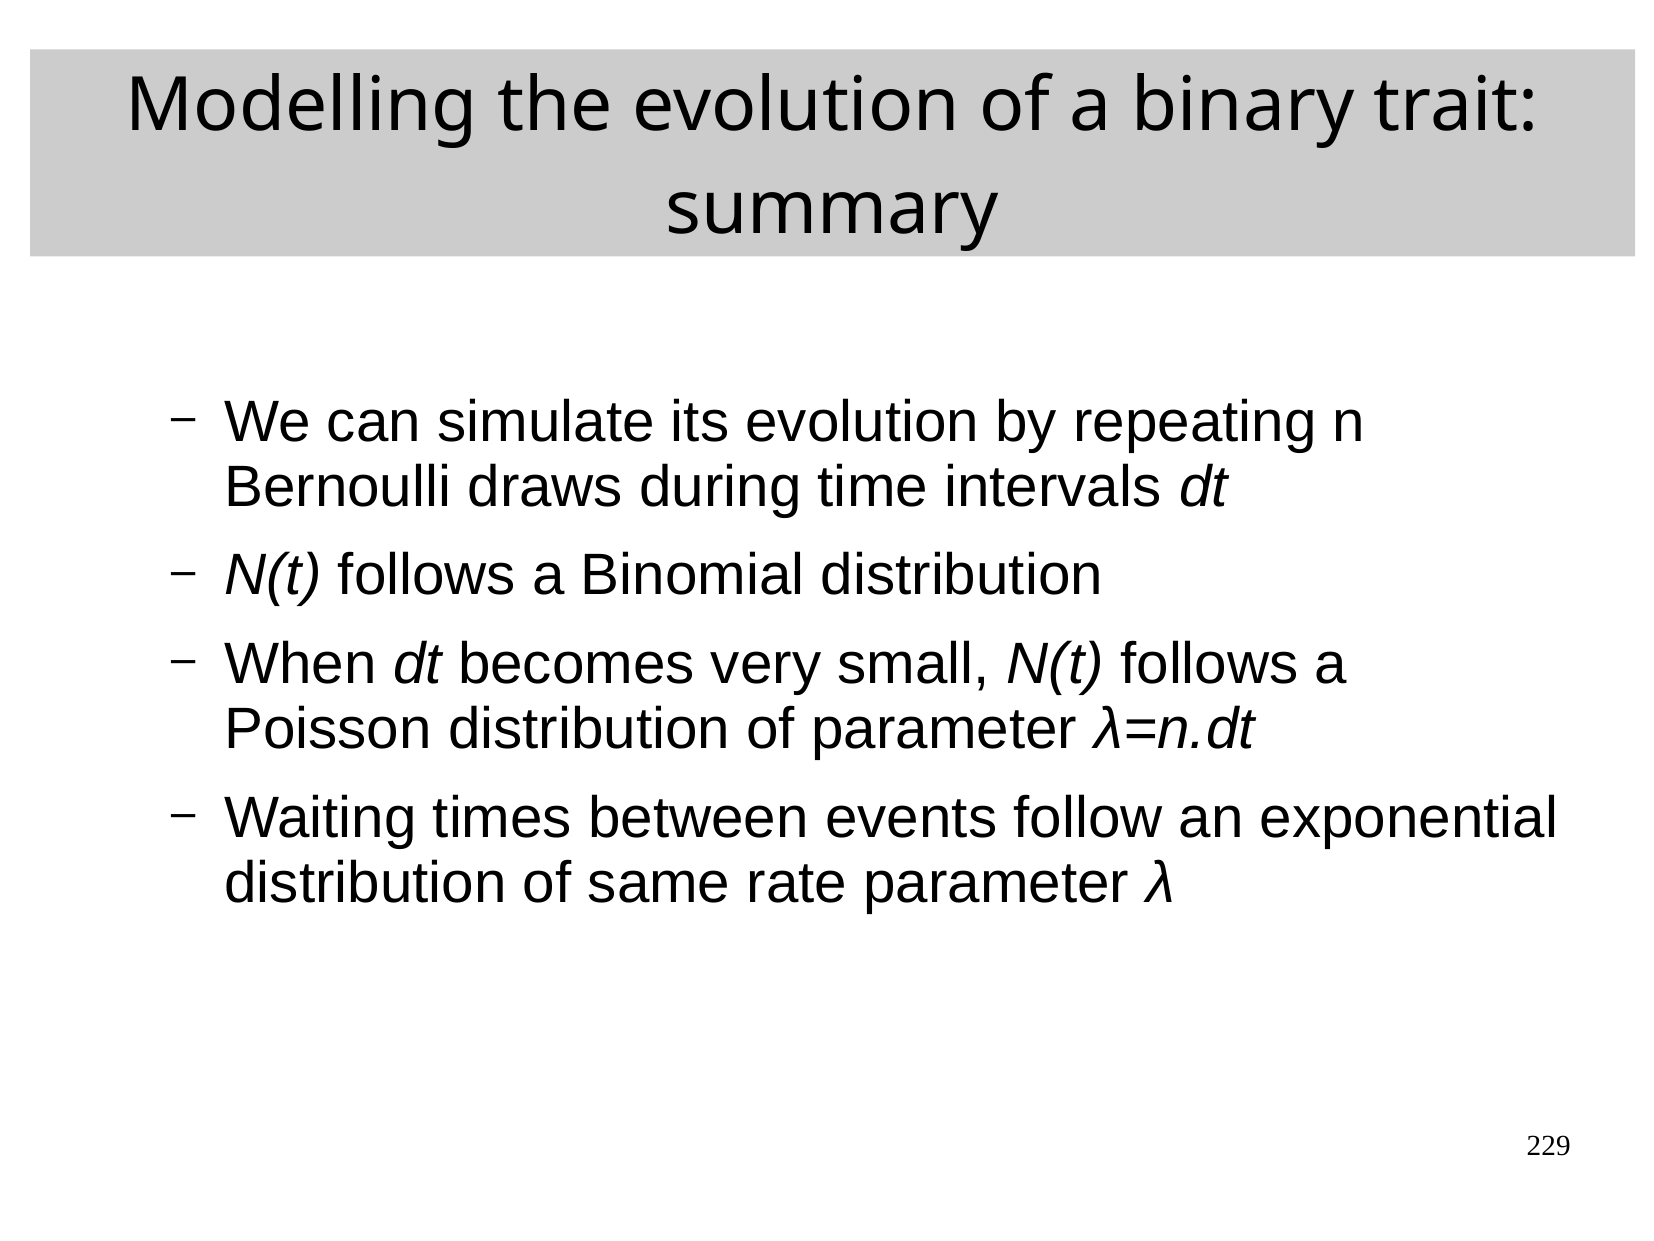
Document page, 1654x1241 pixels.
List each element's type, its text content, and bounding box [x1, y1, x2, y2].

list We can simulate its evolution by repeating n Bernoulli draws during time intervals dt N(t) follows a Binomial distribution When dt becomes very small, N(t) follows a Poisson distribution of parameter λ=n.dt Waiting times between events follow an exponential distribution of same rate parameter λ [82, 290, 1571, 1010]
title Modelling the evolution of a binary trait: summary [30, 49, 1636, 257]
